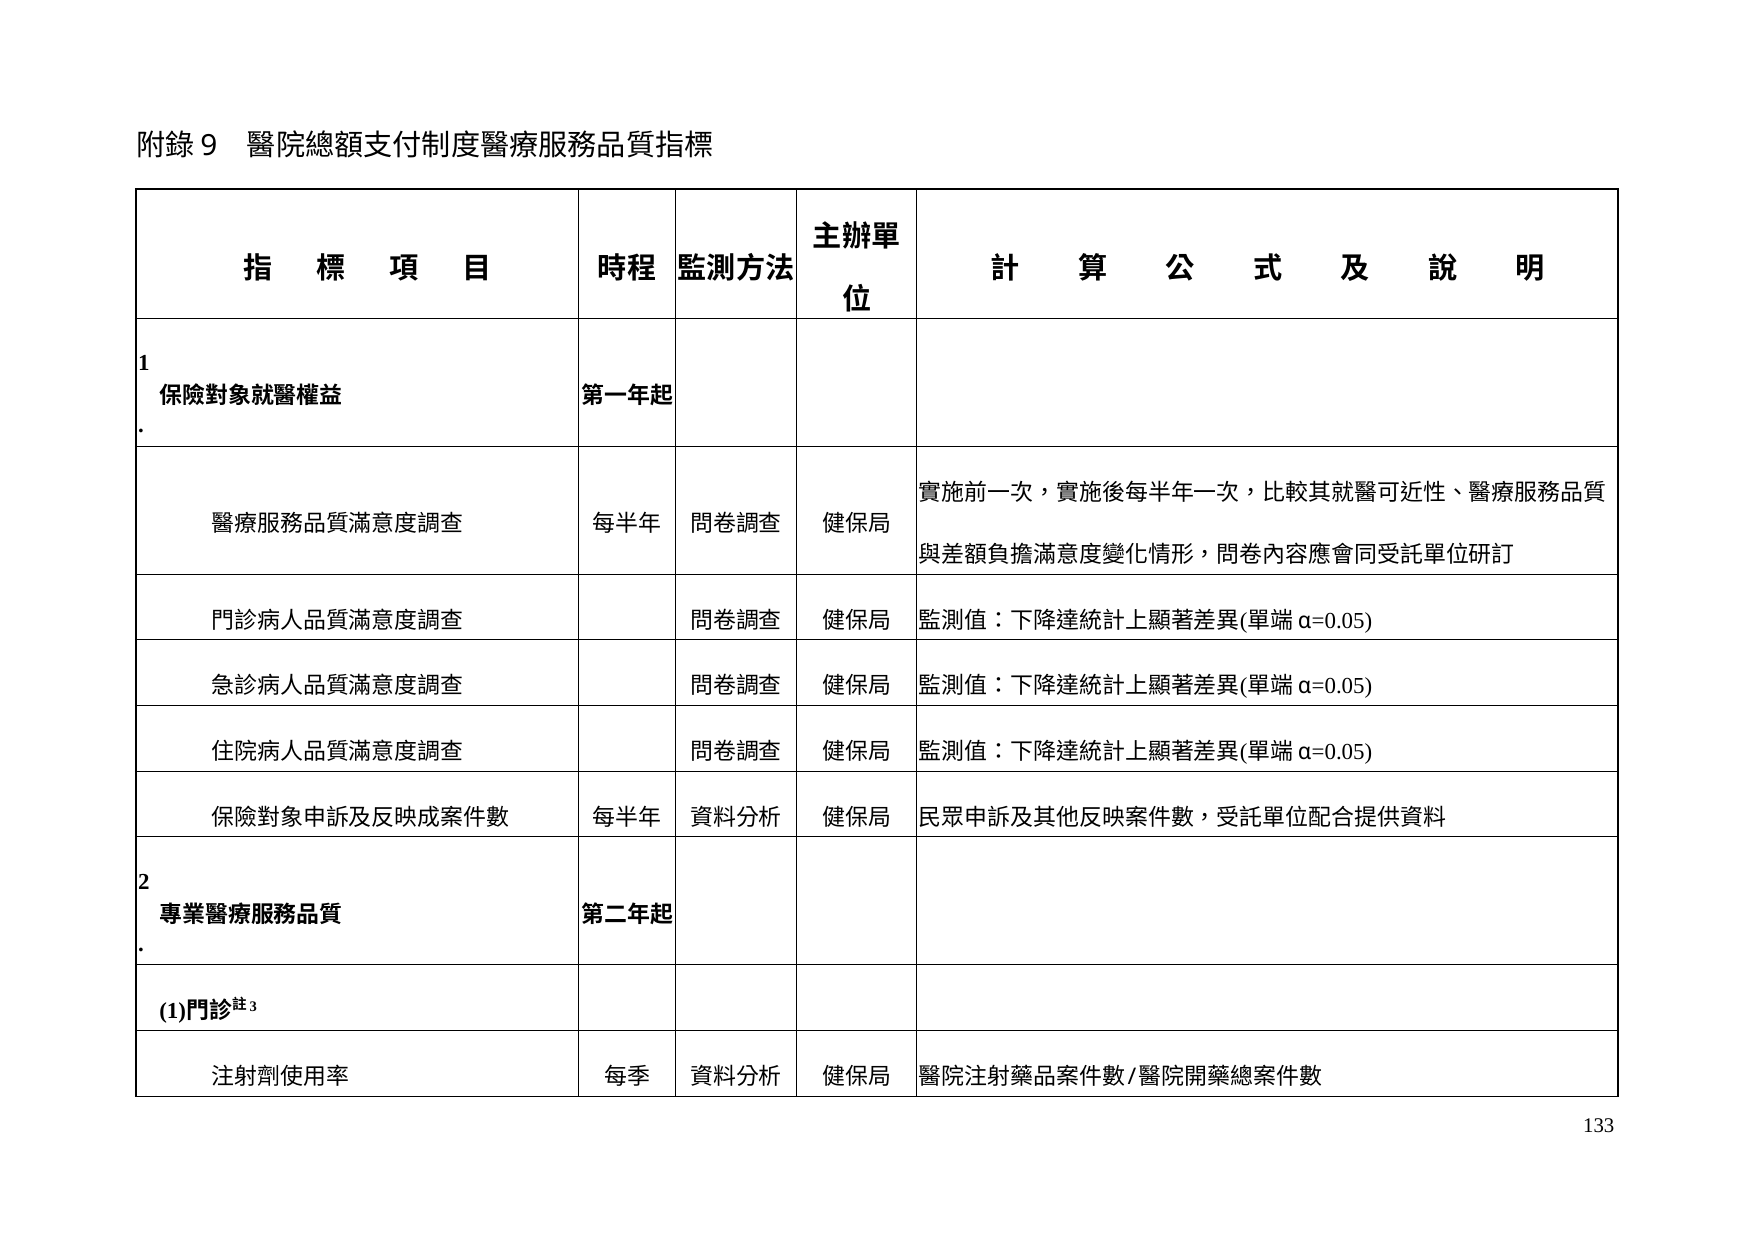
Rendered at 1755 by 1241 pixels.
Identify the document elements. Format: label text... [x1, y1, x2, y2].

table_cell 第二年起 [579, 837, 675, 964]
table_cell 醫療服務品質滿意度調查 [157, 447, 578, 574]
table_cell [797, 837, 916, 964]
text 附錄9 醫院總額支付制度醫療服務品質指標 [136, 101, 1618, 163]
table_cell 每季 [579, 1031, 675, 1096]
table_cell 資料分析 [676, 772, 796, 836]
table_cell [579, 640, 675, 705]
table_cell 2. [137, 837, 157, 964]
table_cell [579, 965, 675, 1030]
table_cell [579, 706, 675, 771]
table_cell [137, 575, 157, 639]
table_cell 保險對象就醫權益 [157, 319, 578, 446]
table_cell 急診病人品質滿意度調查 [157, 640, 578, 705]
table_cell 監測值：下降達統計上顯著差異(單端α=0.05) [917, 640, 1617, 705]
table_header 監測方法 [676, 190, 796, 317]
table_cell [137, 772, 157, 836]
table_cell 健保局 [797, 640, 916, 705]
table_cell 注射劑使用率 [157, 1031, 578, 1096]
table_cell 問卷調查 [676, 640, 796, 705]
table_cell 每半年 [579, 447, 675, 574]
table_cell 資料分析 [676, 1031, 796, 1096]
table_cell [917, 319, 1617, 446]
table_cell [917, 965, 1617, 1030]
table_cell 門診病人品質滿意度調查 [157, 575, 578, 639]
table_cell 問卷調查 [676, 575, 796, 639]
table_cell 健保局 [797, 575, 916, 639]
table_cell 1. [137, 319, 157, 446]
table_cell 監測值：下降達統計上顯著差異(單端α=0.05) [917, 575, 1617, 639]
table_cell 健保局 [797, 447, 916, 574]
table_cell 問卷調查 [676, 706, 796, 771]
table_cell 實施前一次，實施後每半年一次，比較其就醫可近性、醫療服務品質與差額負擔滿意度變化情形，問卷內容應會同受託單位研訂 [917, 447, 1617, 574]
table_cell 每半年 [579, 772, 675, 836]
table_cell [579, 575, 675, 639]
table_cell 保險對象申訴及反映成案件數 [157, 772, 578, 836]
table_cell [137, 706, 157, 771]
table_cell 健保局 [797, 772, 916, 836]
table_cell [797, 965, 916, 1030]
table_cell 健保局 [797, 706, 916, 771]
table_cell [676, 837, 796, 964]
table_header 時程 [579, 190, 675, 317]
table_cell 監測值：下降達統計上顯著差異(單端α=0.05) [917, 706, 1617, 771]
table_cell 醫院注射藥品案件數/醫院開藥總案件數 [917, 1031, 1617, 1096]
table_header 計 算 公 式 及 說 明 [917, 190, 1617, 317]
table_cell [917, 837, 1617, 964]
table_cell 健保局 [797, 1031, 916, 1096]
table_cell 住院病人品質滿意度調查 [157, 706, 578, 771]
table_cell 民眾申訴及其他反映案件數，受託單位配合提供資料 [917, 772, 1617, 836]
table_cell (1)門診註3 [157, 965, 578, 1030]
table_cell [676, 319, 796, 446]
table_cell [137, 965, 157, 1030]
table_cell [137, 447, 157, 574]
table_cell [137, 640, 157, 705]
table_cell [797, 319, 916, 446]
table_header [137, 190, 157, 317]
table_cell 第一年起 [579, 319, 675, 446]
table_cell 問卷調查 [676, 447, 796, 574]
table_header 主辦單位 [797, 190, 916, 317]
table_cell [137, 1031, 157, 1096]
table_cell 專業醫療服務品質 [157, 837, 578, 964]
table_header 指 標 項 目 [157, 190, 578, 317]
table_cell [676, 965, 796, 1030]
